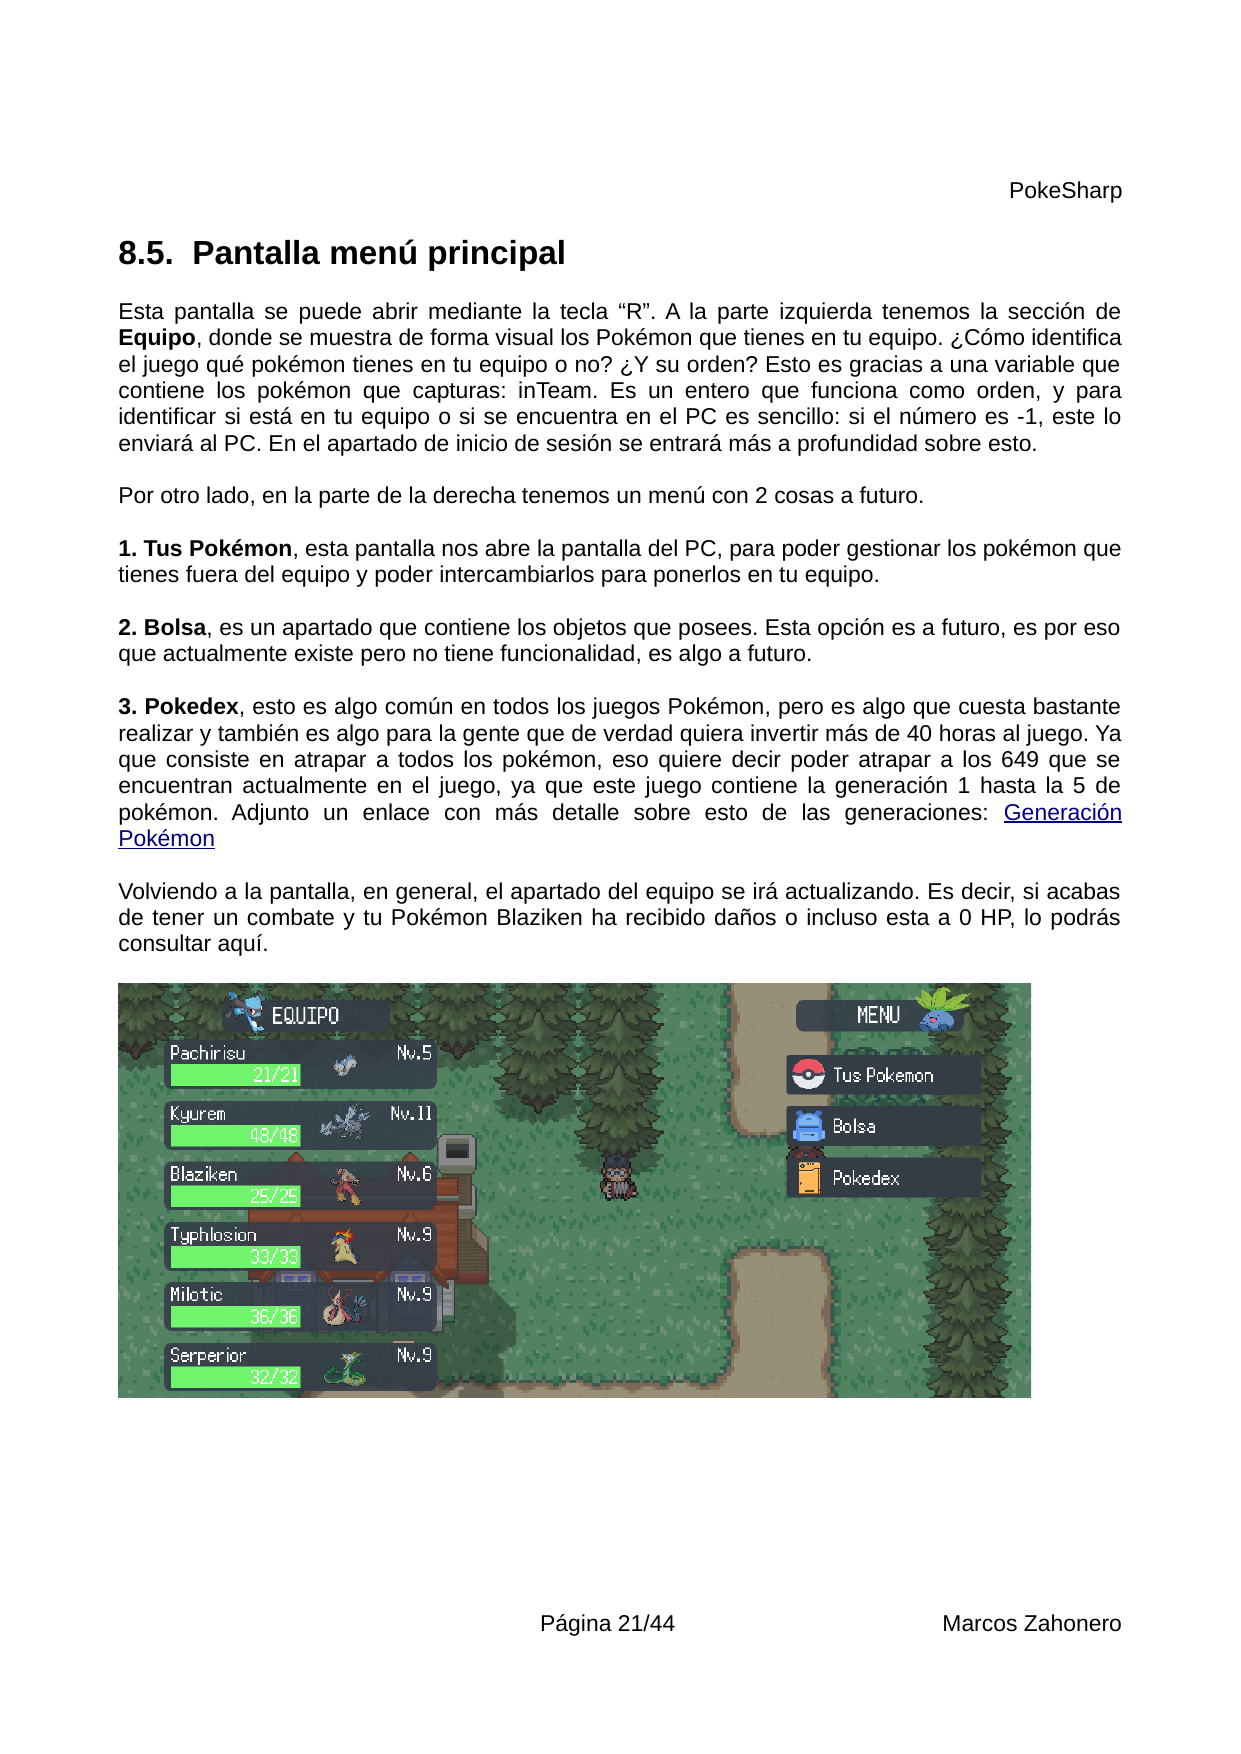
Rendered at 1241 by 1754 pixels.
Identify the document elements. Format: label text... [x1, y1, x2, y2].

picture [118, 983, 1032, 1398]
subtitle Pantalla menú principal [118, 233, 1122, 271]
text 1. Tus Pokémon, esta pantalla nos abre la pantalla del PC, para poder gestionar los pokémon que tienes fuera del equipo y poder intercambiarlos para ponerlos en tu equipo. [118, 535, 1122, 588]
text Esta pantalla se puede abrir mediante la tecla “R”. A la parte izquierda tenemos la sección de Equipo, donde se muestra de forma visual los Pokémon que tienes en tu equipo. ¿Cómo identifica el juego qué pokémon tienes en tu equipo o no? ¿Y su orden? Esto es gracias a una variable que contiene los pokémon que capturas: inTeam. Es un entero que funciona como orden, y para identificar si está en tu equipo o si se encuentra en el PC es sencillo: si el número es -1, este lo enviará al PC. En el apartado de inicio de sesión se entrará más a profundidad sobre esto. [118, 298, 1122, 456]
text Por otro lado, en la parte de la derecha tenemos un menú con 2 cosas a futuro. [118, 482, 1122, 509]
text 2. Bolsa, es un apartado que contiene los objetos que posees. Esta opción es a futuro, es por eso que actualmente existe pero no tiene funcionalidad, es algo a futuro. [118, 614, 1122, 667]
text Volviendo a la pantalla, en general, el apartado del equipo se irá actualizando. Es decir, si acabas de tener un combate y tu Pokémon Blaziken ha recibido daños o incluso esta a 0 HP, lo podrás consultar aquí. [118, 878, 1122, 957]
text 3. Pokedex, esto es algo común en todos los juegos Pokémon, pero es algo que cuesta bastante realizar y también es algo para la gente que de verdad quiera invertir más de 40 horas al juego. Ya que consiste en atrapar a todos los pokémon, eso quiere decir poder atrapar a los 649 que se encuentran actualmente en el juego, ya que este juego contiene la generación 1 hasta la 5 de pokémon. Adjunto un enlace con más detalle sobre esto de las generaciones: Generación Pokémon [118, 693, 1122, 851]
